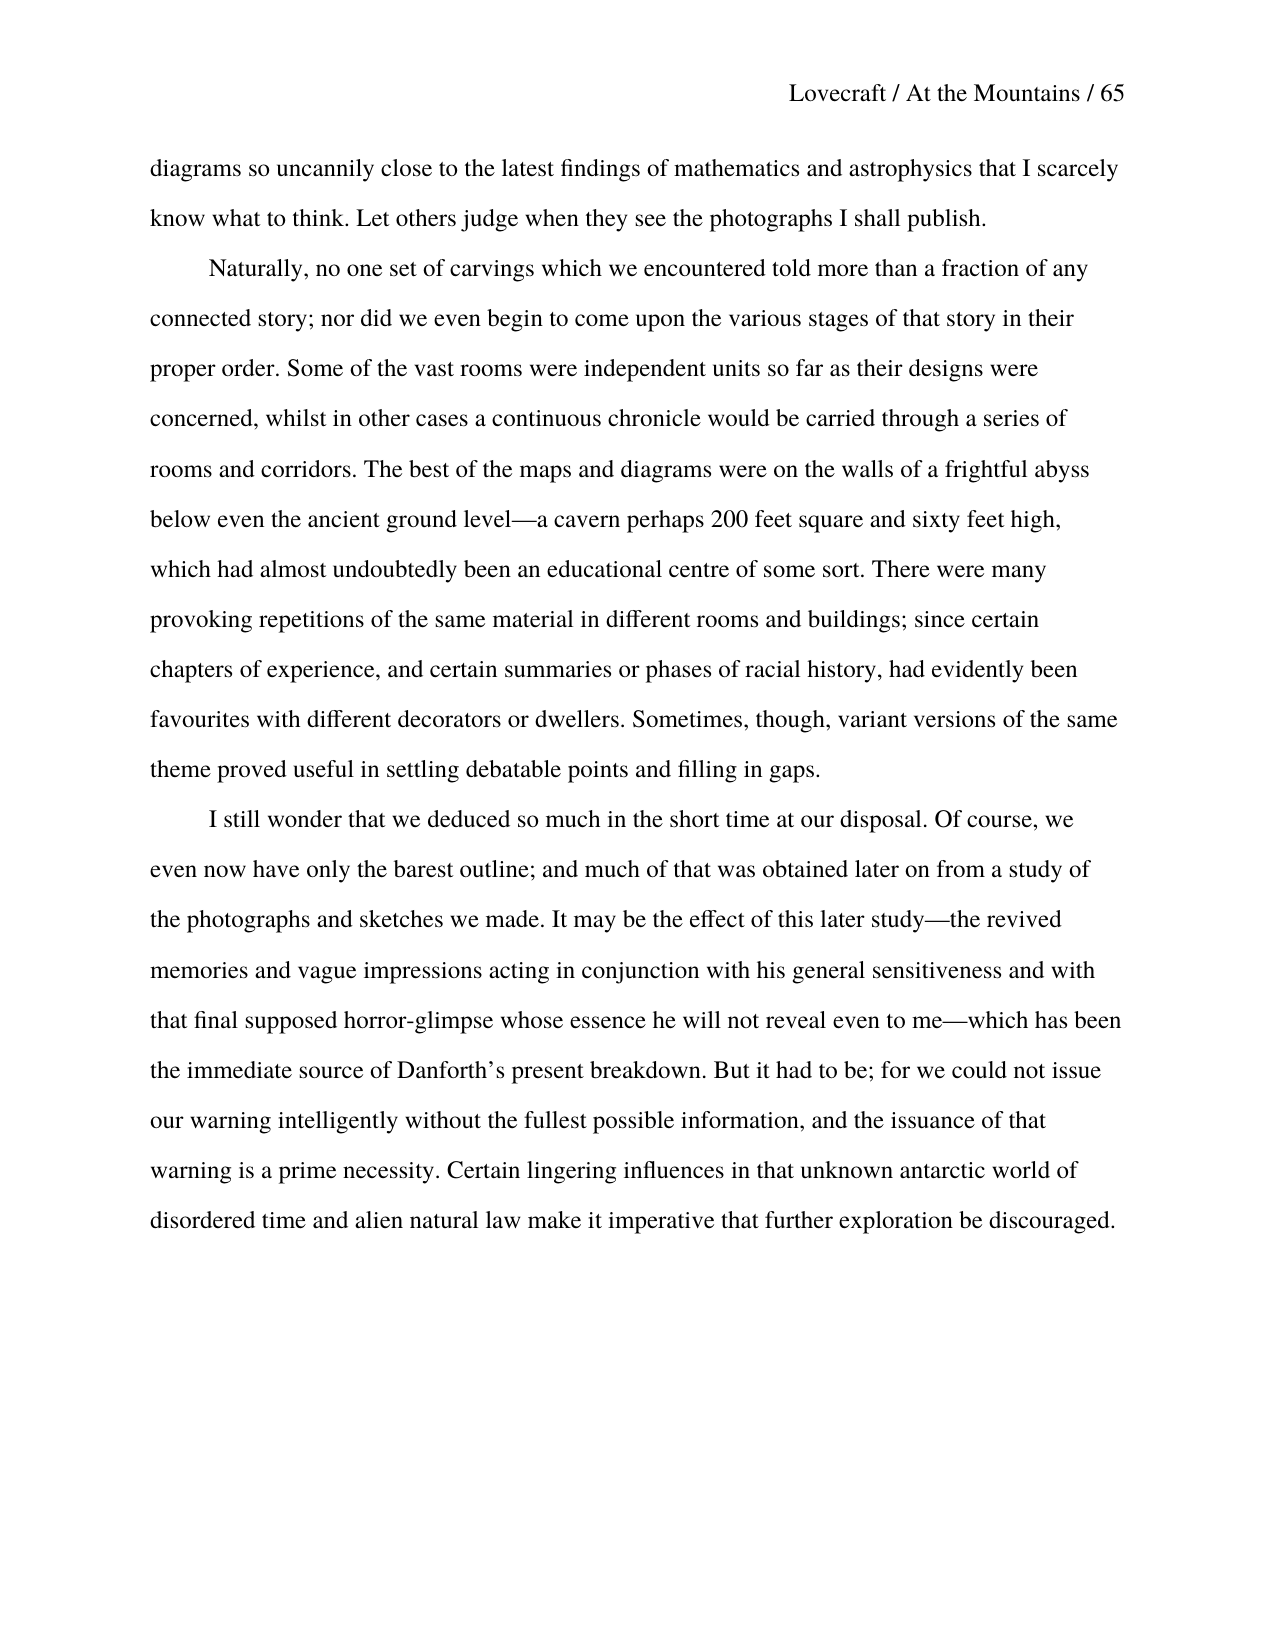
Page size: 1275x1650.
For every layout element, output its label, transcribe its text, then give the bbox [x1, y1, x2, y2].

text diagrams so uncannily close to the latest findings of mathematics and astrophysics that I scarcely know what to think. Let others judge when they see the photographs I shall publish. [150, 150, 1125, 233]
text Naturally, no one set of carvings which we encountered told more than a fraction of any connected story; nor did we even begin to come upon the various stages of that story in their proper order. Some of the vast rooms were independent units so far as their designs were concerned, whilst in other cases a continuous chronicle would be carried through a series of rooms and corridors. The best of the maps and diagrams were on the walls of a frightful abyss below even the ancient ground level—a cavern perhaps 200 feet square and sixty feet high, which had almost undoubtedly been an educational centre of some sort. There were many provoking repetitions of the same material in different rooms and buildings; since certain chapters of experience, and certain summaries or phases of racial history, had evidently been favourites with different decorators or dwellers. Sometimes, though, variant versions of the same theme proved useful in settling debatable points and filling in gaps. [150, 250, 1125, 785]
text I still wonder that we deduced so much in the short time at our disposal. Of course, we even now have only the barest outline; and much of that was obtained later on from a study of the photographs and sketches we made. It may be the effect of this later study—the revived memories and vague impressions acting in conjunction with his general sensitiveness and with that final supposed horror-glimpse whose essence he will not reveal even to me—which has been the immediate source of Danforth’s present breakdown. But it had to be; for we could not issue our warning intelligently without the fullest possible information, and the issuance of that warning is a prime necessity. Certain lingering influences in that unknown antarctic world of disordered time and alien natural law make it imperative that further exploration be discouraged. [150, 801, 1125, 1236]
